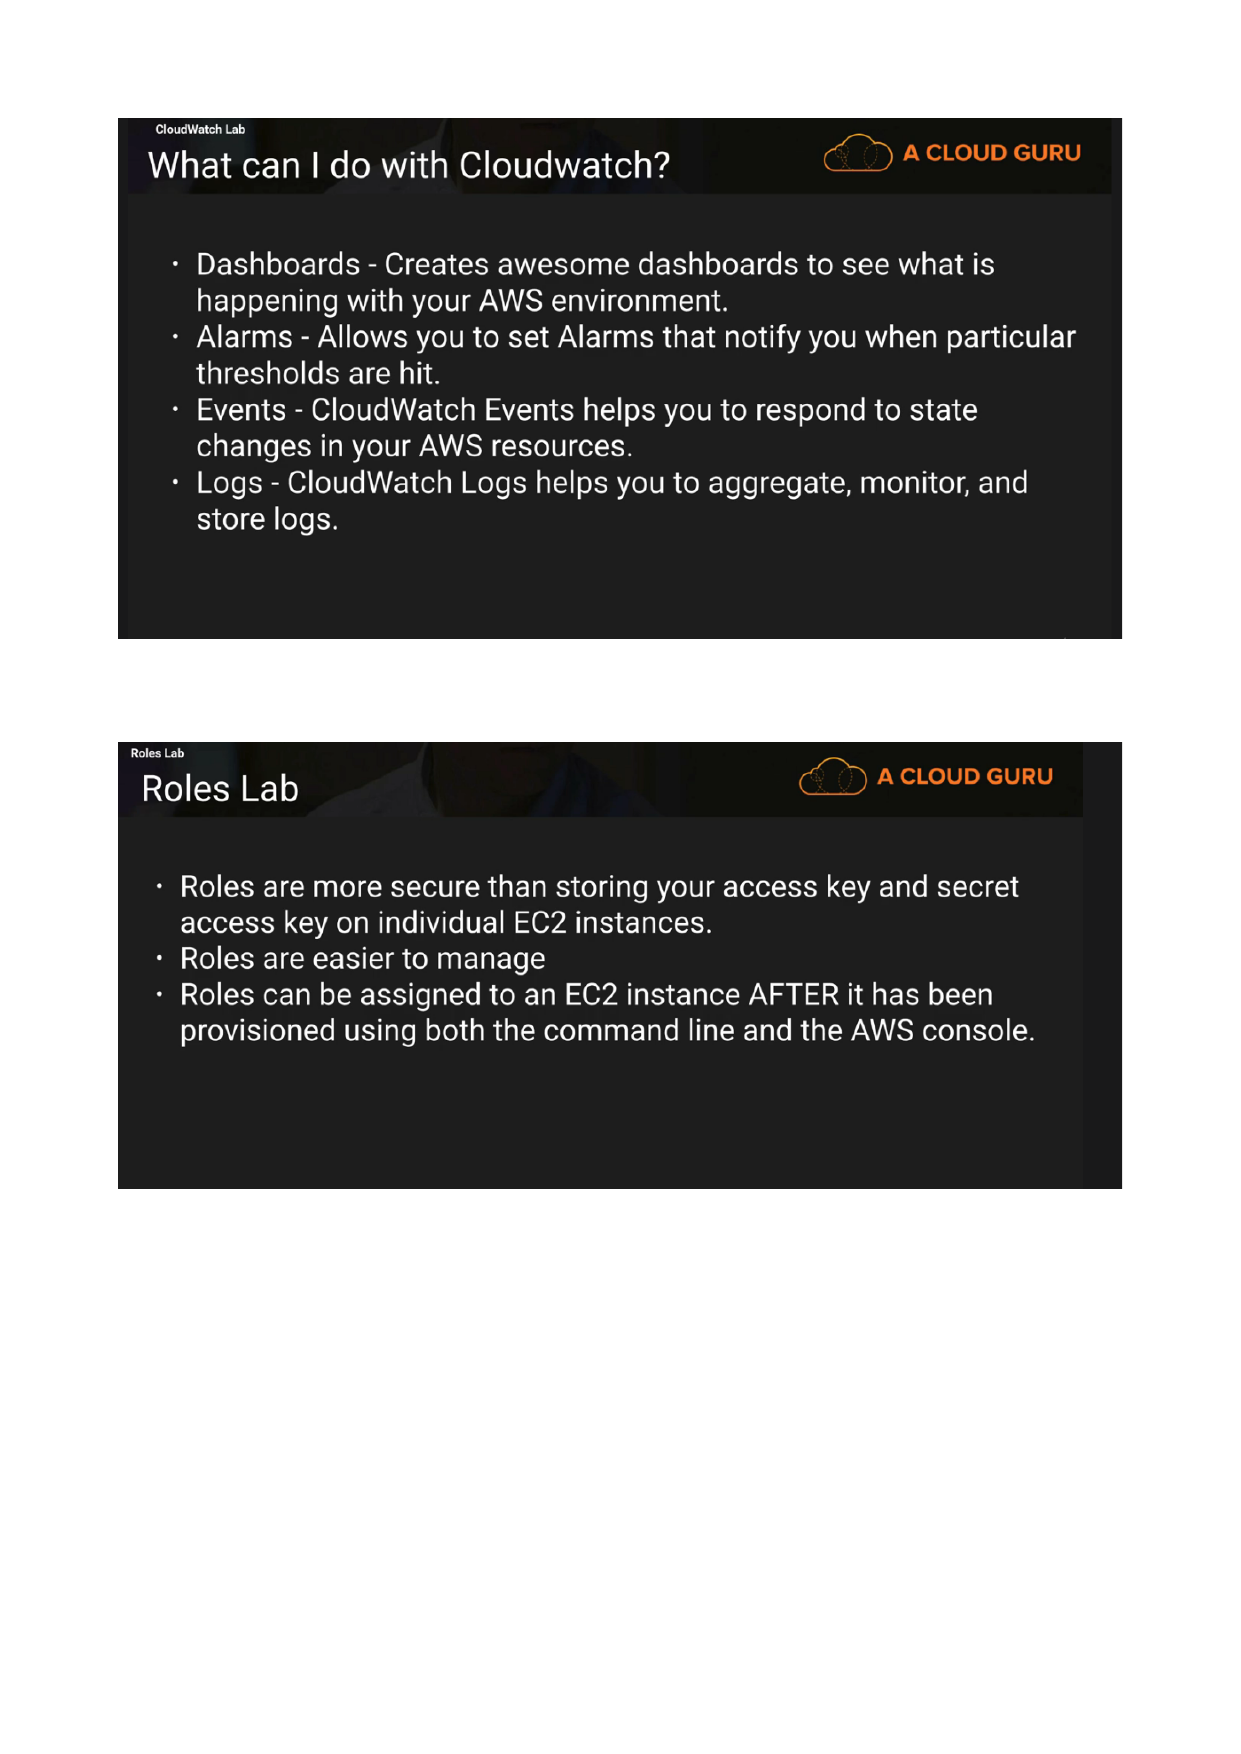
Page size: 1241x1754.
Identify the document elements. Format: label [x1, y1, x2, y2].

picture [118, 742, 1123, 1189]
picture [118, 118, 1123, 639]
